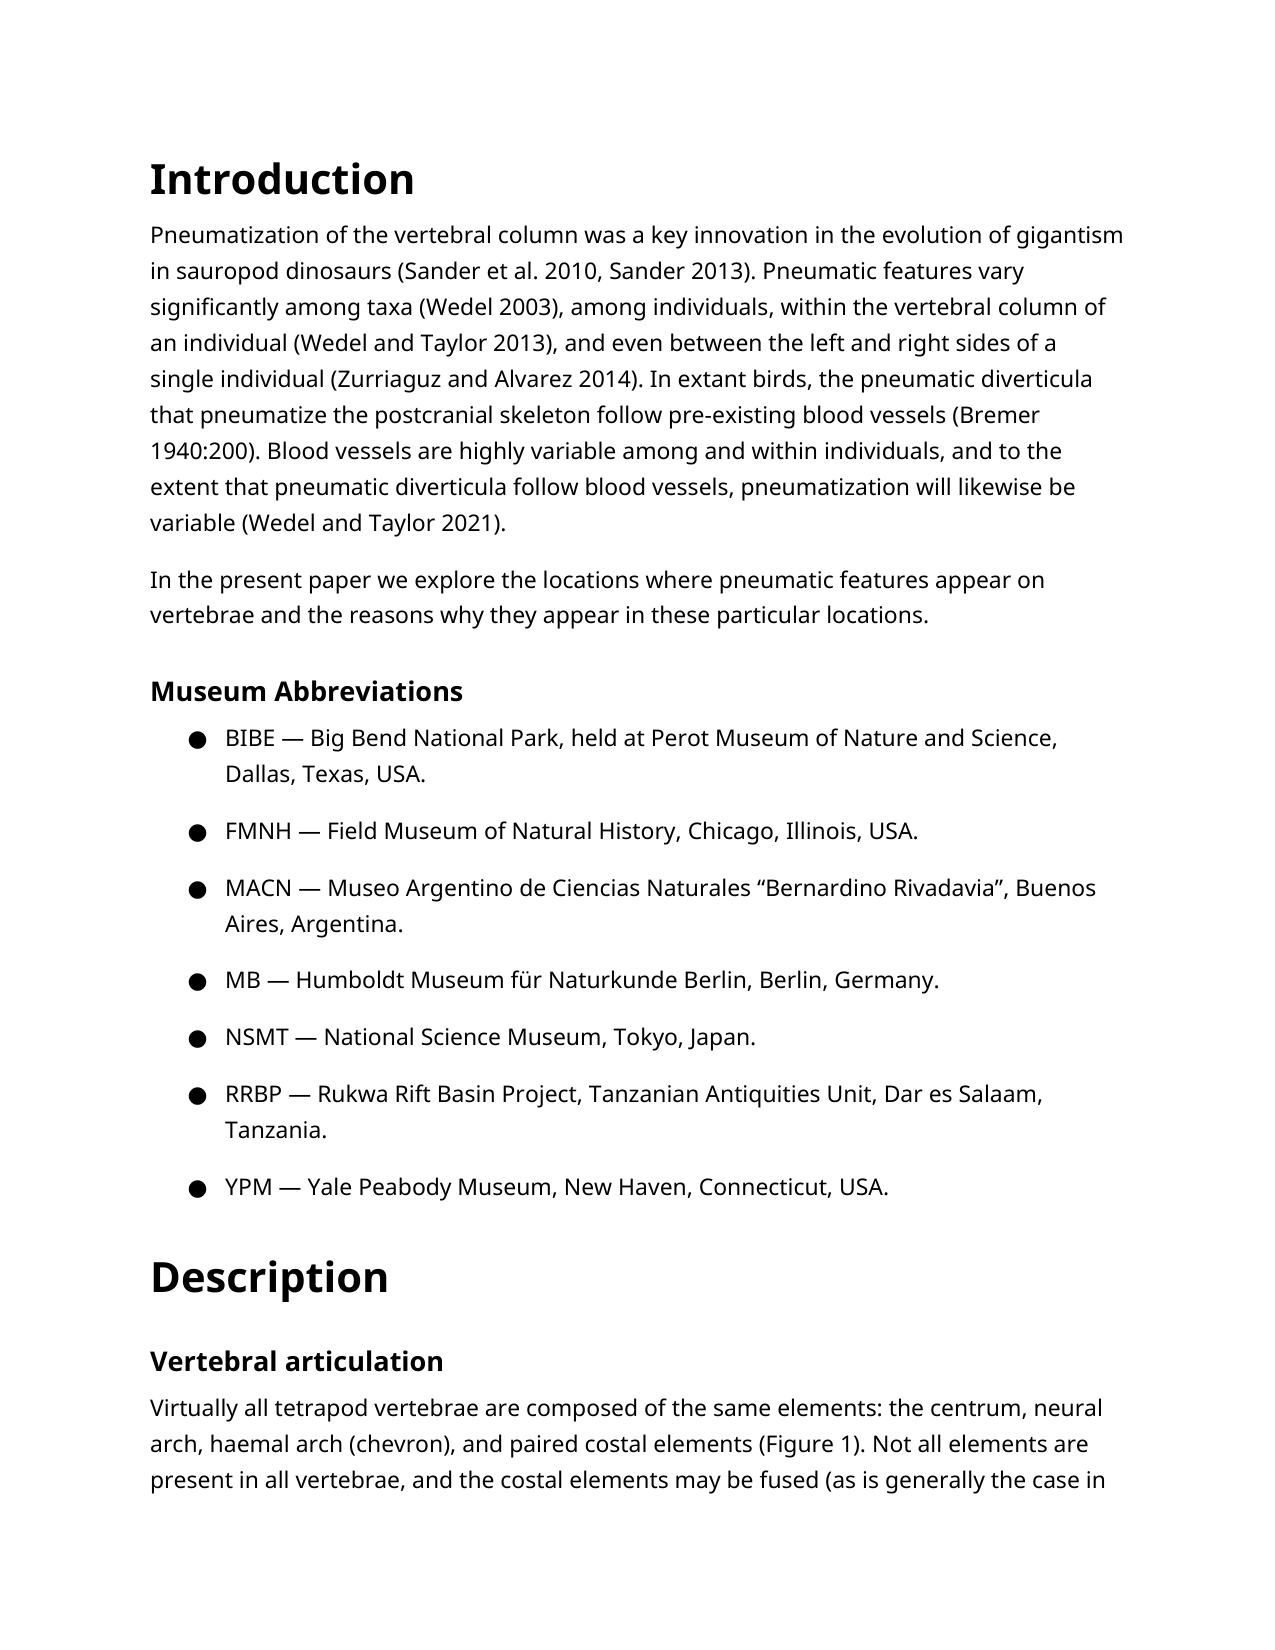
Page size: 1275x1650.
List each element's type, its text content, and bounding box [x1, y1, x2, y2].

list YPM — Yale Peabody Museum, New Haven, Connecticut, USA. [187, 1171, 1125, 1202]
list MB — Humboldt Museum für Naturkunde Berlin, Berlin, Germany. [187, 964, 1125, 996]
text Virtually all tetrapod vertebrae are composed of the same elements: the centrum, neural arch, haemal arch (chevron), and paired costal elements (Figure 1). Not all elements are present in all vertebrae, and the costal elements may be fused (as is generally the case in [150, 1392, 1125, 1495]
subtitle Description [150, 1248, 1125, 1305]
text Pneumatization of the vertebral column was a key innovation in the evolution of gigantism in sauropod dinosaurs (Sander et al. 2010, Sander 2013). Pneumatic features vary significantly among taxa (Wedel 2003), among individuals, within the vertebral column of an individual (Wedel and Taylor 2013), and even between the left and right sides of a single individual (Zurriaguz and Alvarez 2014). In extant birds, the pneumatic diverticula that pneumatize the postcranial skeleton follow pre-existing blood vessels (Bremer 1940:200). Blood vessels are highly variable among and within individuals, and to the extent that pneumatic diverticula follow blood vessels, pneumatization will likewise be variable (Wedel and Taylor 2021). [150, 219, 1125, 538]
list RRBP — Rukwa Rift Basin Project, Tanzanian Antiquities Unit, Dar es Salaam, Tanzania. [187, 1078, 1125, 1145]
list MACN — Museo Argentino de Ciencias Naturales “Bernardino Rivadavia”, Buenos Aires, Argentina. [187, 872, 1125, 939]
list BIBE — Big Bend National Park, held at Perot Museum of Nature and Science, Dallas, Texas, USA. [187, 722, 1125, 789]
list NSMT — National Science Museum, Tokyo, Japan. [187, 1021, 1125, 1052]
list FMNH — Field Museum of Natural History, Chicago, Illinois, USA. [187, 815, 1125, 846]
subtitle Introduction [150, 150, 1125, 207]
subtitle Museum Abbreviations [150, 673, 1125, 710]
text In the present paper we explore the locations where pneumatic features appear on vertebrae and the reasons why they appear in these particular locations. [150, 563, 1125, 631]
subtitle Vertebral articulation [150, 1343, 1125, 1379]
